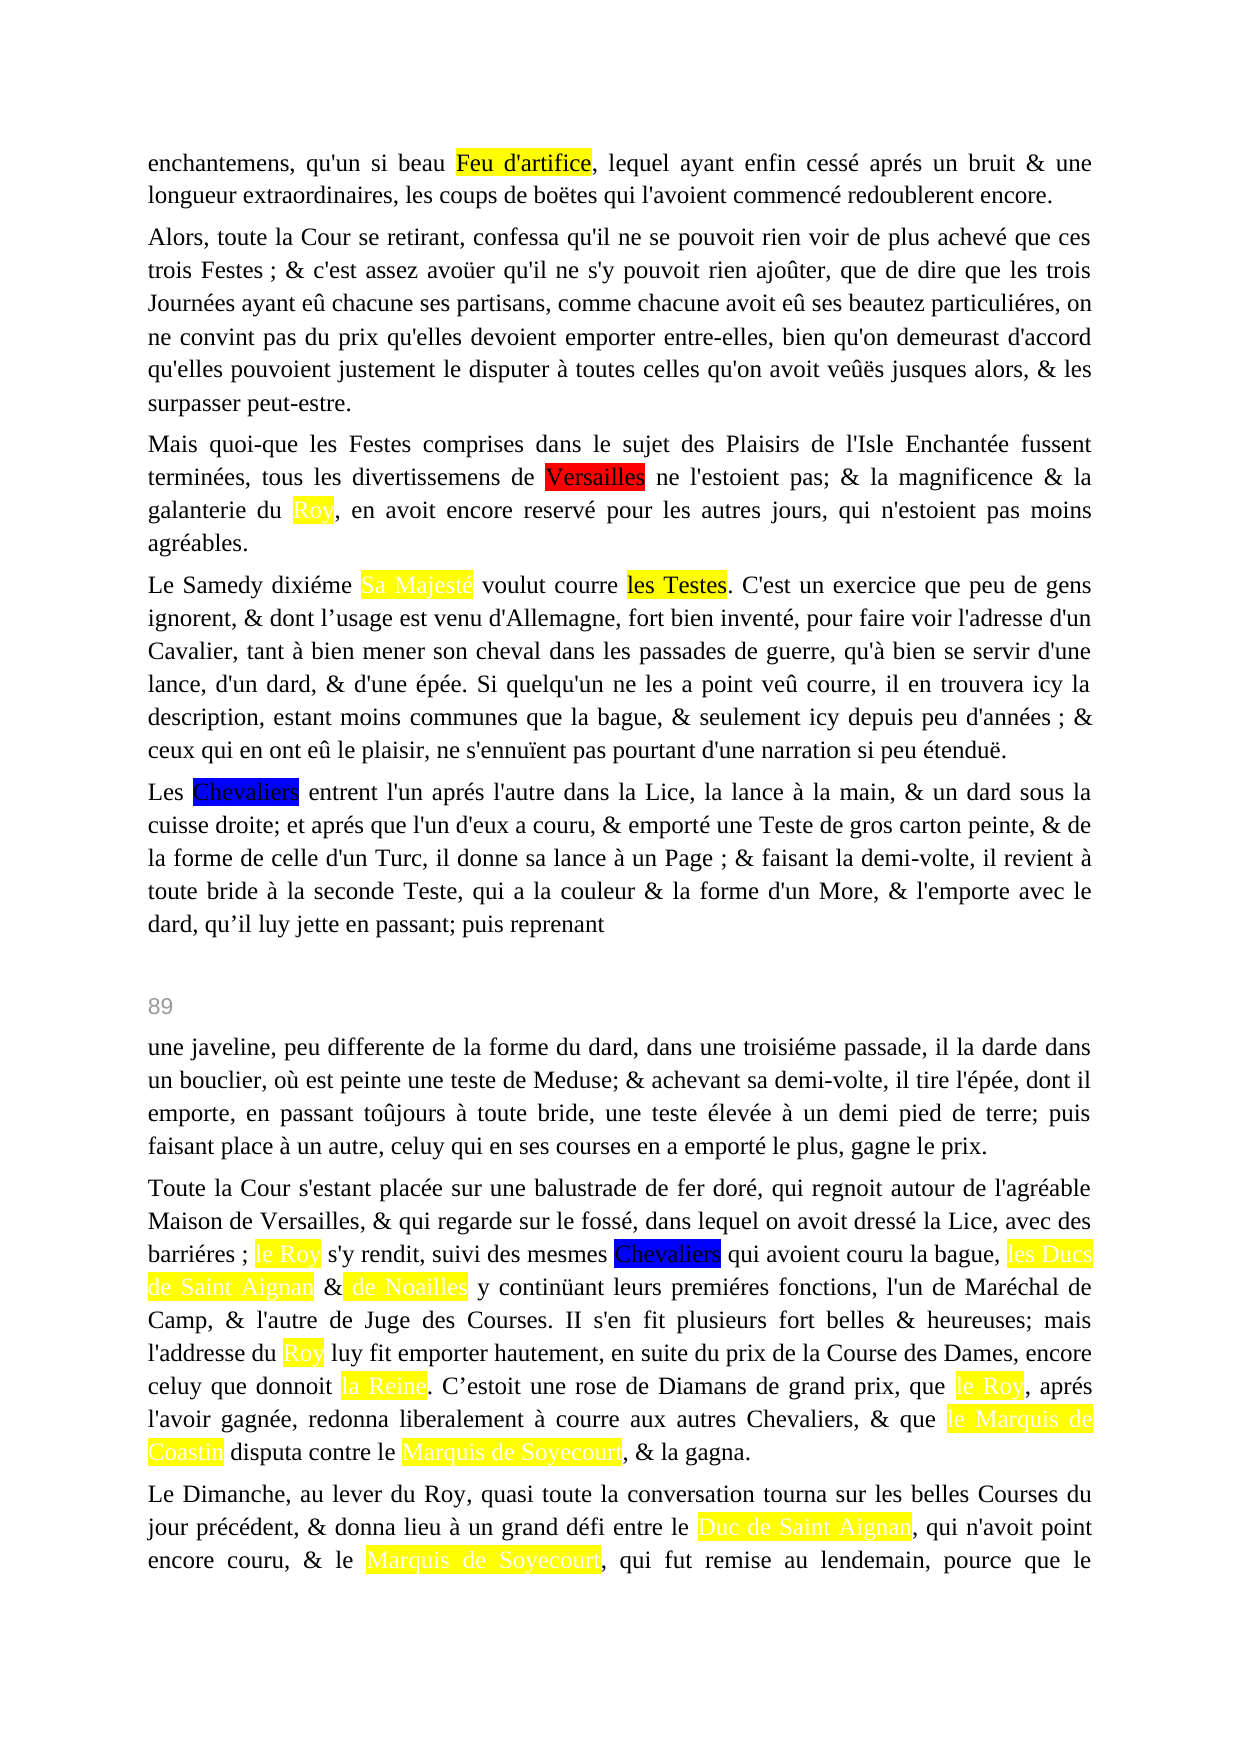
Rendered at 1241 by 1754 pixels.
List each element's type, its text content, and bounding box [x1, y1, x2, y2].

text une javeline, peu differente de la forme du dard, dans une troisiéme passade, il la darde dans un bouclier, où est peinte une teste de Meduse; & achevant sa demi-volte, il tire l'épée, dont il emporte, en passant toûjours à toute bride, une teste élevée à un demi pied de terre; puis faisant place à un autre, celuy qui en ses courses en a emporté le plus, gagne le prix. [148, 1032, 1093, 1160]
text Mais quoi-que les Festes comprises dans le sujet des Plaisirs de l'Isle Enchantée fussent terminées, tous les divertissemens de Versailles ne l'estoient pas; & la magnificence & la galanterie du Roy, en avoit encore reservé pour les autres jours, qui n'estoient pas moins agréables. [148, 429, 1093, 557]
text Le Samedy dixiéme Sa Majesté voulut courre les Testes. C'est un exercice que peu de gens ignorent, & dont l’usage est venu d'Allemagne, fort bien inventé, pour faire voir l'adresse d'un Cavalier, tant à bien mener son cheval dans les passades de guerre, qu'à bien se servir d'une lance, d'un dard, & d'une épée. Si quelqu'un ne les a point veû courre, il en trouvera icy la description, estant moins communes que la bague, & seulement icy depuis peu d'années ; & ceux qui en ont eû le plaisir, ne s'ennuïent pas pourtant d'une narration si peu étenduë. [148, 570, 1093, 764]
text Alors, toute la Cour se retirant, confessa qu'il ne se pouvoit rien voir de plus achevé que ces trois Festes ; & c'est assez avoüer qu'il ne s'y pouvoit rien ajoûter, que de dire que les trois Journées ayant eû chacune ses partisans, comme chacune avoit eû ses beautez particuliéres, on ne convint pas du prix qu'elles devoient emporter entre-elles, bien qu'on demeurast d'accord qu'elles pouvoient justement le disputer à toutes celles qu'on avoit veûës jusques alors, & les surpasser peut-estre. [148, 222, 1093, 416]
text enchantemens, qu'un si beau Feu d'artifice, lequel ayant enfin cessé aprés un bruit & une longueur extraordinaires, les coups de boëtes qui l'avoient commencé redoublerent encore. [148, 148, 1093, 209]
text Le Dimanche, au lever du Roy, quasi toute la conversation tourna sur les belles Courses du jour précédent, & donna lieu à un grand défi entre le Duc de Saint Aignan, qui n'avoit point encore couru, & le Marquis de Soyecourt, qui fut remise au lendemain, pource que le [148, 1479, 1093, 1574]
text Les Chevaliers entrent l'un aprés l'autre dans la Lice, la lance à la main, & un dard sous la cuisse droite; et aprés que l'un d'eux a couru, & emporté une Teste de gros carton peinte, & de la forme de celle d'un Turc, il donne sa lance à un Page ; & faisant la demi-volte, il revient à toute bride à la seconde Teste, qui a la couleur & la forme d'un More, & l'emporte avec le dard, qu’il luy jette en passant; puis reprenant [148, 777, 1093, 938]
text Toute la Cour s'estant placée sur une balustrade de fer doré, qui regnoit autour de l'agréable Maison de Versailles, & qui regarde sur le fossé, dans lequel on avoit dressé la Lice, avec des barriéres ; le Roy s'y rendit, suivi des mesmes Chevaliers qui avoient couru la bague, les Ducs de Saint Aignan & de Noailles y continüant leurs premiéres fonctions, l'un de Maréchal de Camp, & l'autre de Juge des Courses. II s'en fit plusieurs fort belles & heureuses; mais l'addresse du Roy luy fit emporter hautement, en suite du prix de la Course des Dames, encore celuy que donnoit la Reine. C’estoit une rose de Diamans de grand prix, que le Roy, aprés l'avoir gagnée, redonna liberalement à courre aux autres Chevaliers, & que le Marquis de Coastin disputa contre le Marquis de Soyecourt, & la gagna. [148, 1173, 1093, 1466]
text 89 [173, 993, 1093, 1019]
